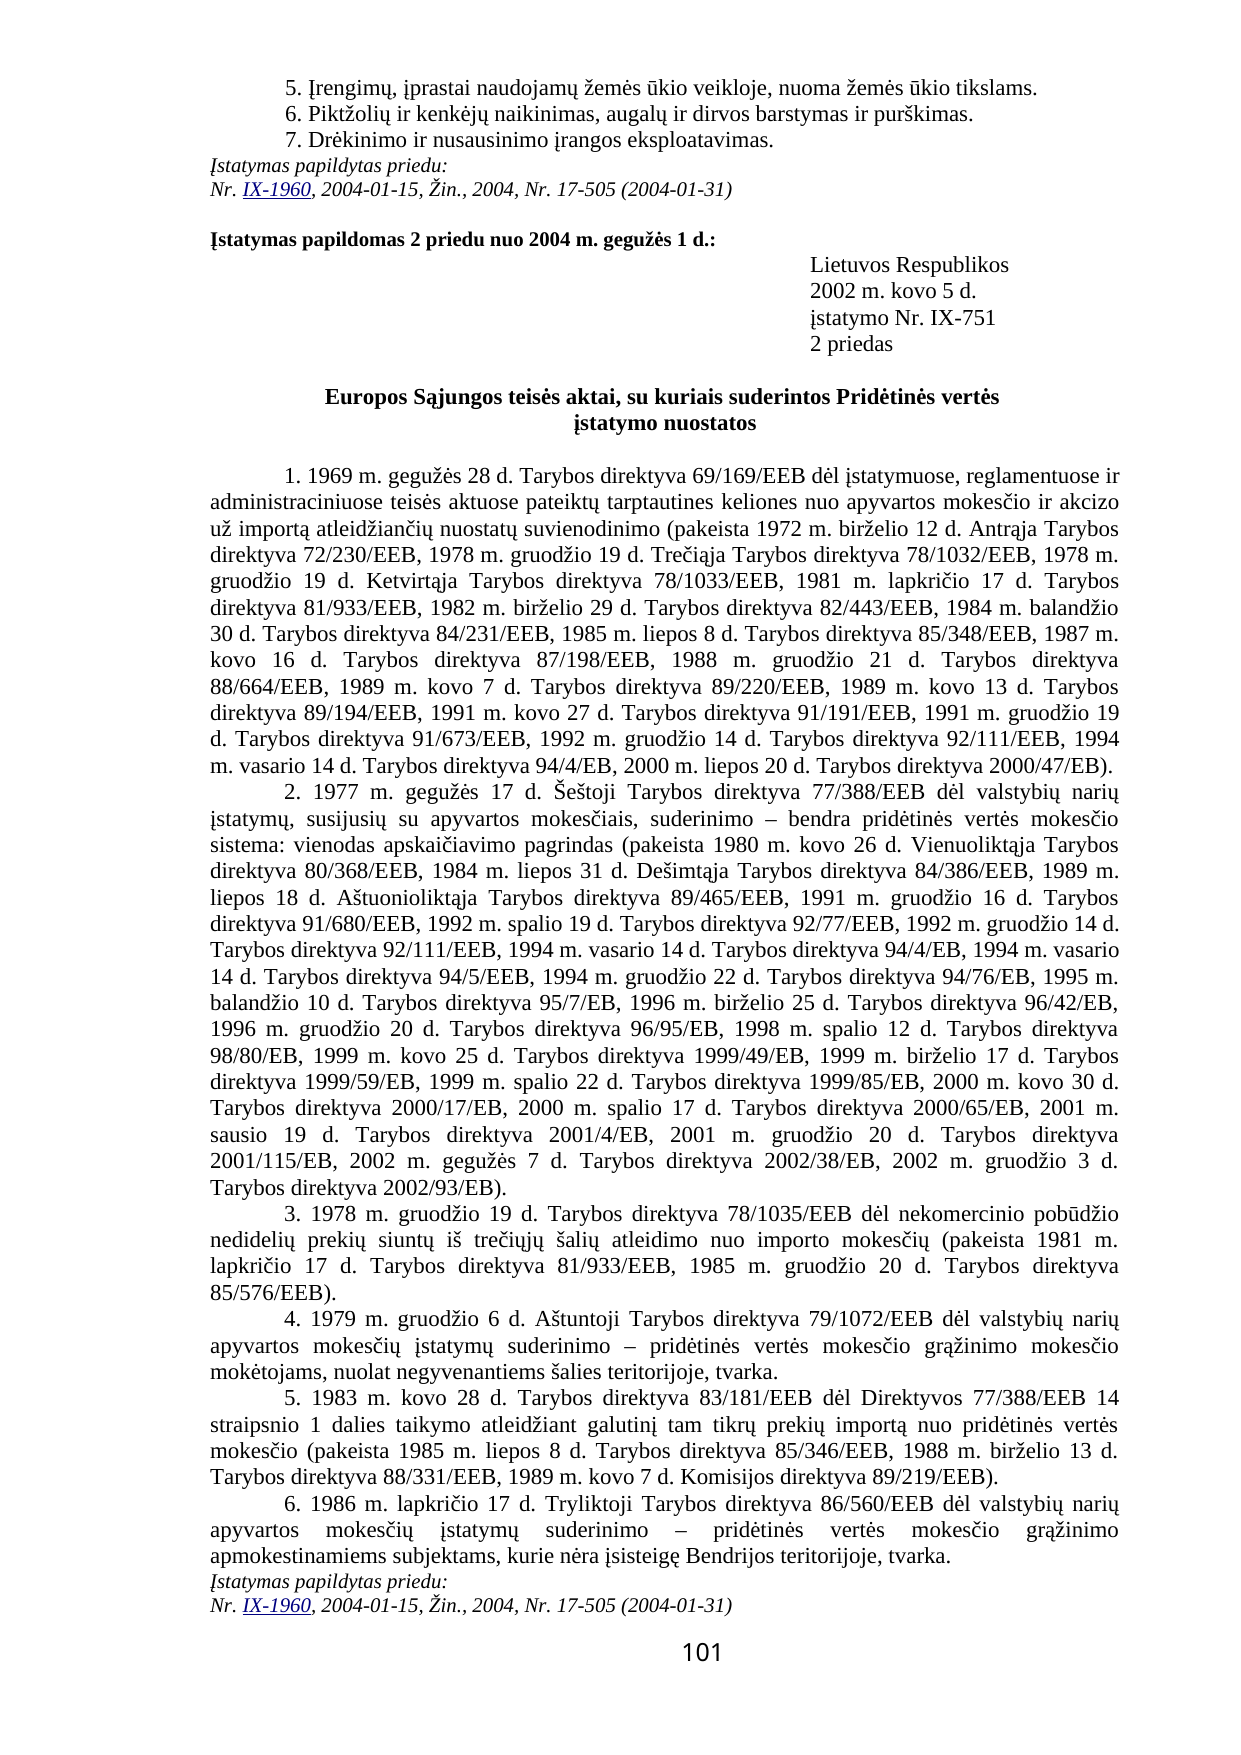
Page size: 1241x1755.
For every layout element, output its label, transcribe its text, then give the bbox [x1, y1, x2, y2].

text Įstatymas papildomas 2 priedu nuo 2004 m. gegužės 1 d.: [210, 227, 1120, 251]
text 2. 1977 m. gegužės 17 d. Šeštoji Tarybos direktyva 77/388/EEB dėl valstybių narių įstatymų, susijusių su apyvartos mokesčiais, suderinimo – bendra pridėtinės vertės mokesčio sistema: vienodas apskaičiavimo pagrindas (pakeista 1980 m. kovo 26 d. Vienuoliktąja Tarybos direktyva 80/368/EEB, 1984 m. liepos 31 d. Dešimtąja Tarybos direktyva 84/386/EEB, 1989 m. liepos 18 d. Aštuonioliktąja Tarybos direktyva 89/465/EEB, 1991 m. gruodžio 16 d. Tarybos direktyva 91/680/EEB, 1992 m. spalio 19 d. Tarybos direktyva 92/77/EEB, 1992 m. gruodžio 14 d. Tarybos direktyva 92/111/EEB, 1994 m. vasario 14 d. Tarybos direktyva 94/4/EB, 1994 m. vasario 14 d. Tarybos direktyva 94/5/EEB, 1994 m. gruodžio 22 d. Tarybos direktyva 94/76/EB, 1995 m. balandžio 10 d. Tarybos direktyva 95/7/EB, 1996 m. birželio 25 d. Tarybos direktyva 96/42/EB, 1996 m. gruodžio 20 d. Tarybos direktyva 96/95/EB, 1998 m. spalio 12 d. Tarybos direktyva 98/80/EB, 1999 m. kovo 25 d. Tarybos direktyva 1999/49/EB, 1999 m. birželio 17 d. Tarybos direktyva 1999/59/EB, 1999 m. spalio 22 d. Tarybos direktyva 1999/85/EB, 2000 m. kovo 30 d. Tarybos direktyva 2000/17/EB, 2000 m. spalio 17 d. Tarybos direktyva 2000/65/EB, 2001 m. sausio 19 d. Tarybos direktyva 2001/4/EB, 2001 m. gruodžio 20 d. Tarybos direktyva 2001/115/EB, 2002 m. gegužės 7 d. Tarybos direktyva 2002/38/EB, 2002 m. gruodžio 3 d. Tarybos direktyva 2002/93/EB). [210, 778, 1120, 1200]
text Įstatymas papildytas priedu: [210, 1569, 1120, 1593]
text Įstatymas papildytas priedu: [210, 153, 1120, 177]
text 2002 m. kovo 5 d. [210, 277, 1120, 304]
text 6. Piktžolių ir kenkėjų naikinimas, augalų ir dirvos barstymas ir purškimas. [210, 100, 1120, 126]
text 6. 1986 m. lapkričio 17 d. Tryliktoji Tarybos direktyva 86/560/EEB dėl valstybių narių apyvartos mokesčių įstatymų suderinimo – pridėtinės vertės mokesčio grąžinimo apmokestinamiems subjektams, kurie nėra įsisteigę Bendrijos teritorijoje, tvarka. [210, 1490, 1120, 1569]
text 4. 1979 m. gruodžio 6 d. Aštuntoji Tarybos direktyva 79/1072/EEB dėl valstybių narių apyvartos mokesčių įstatymų suderinimo – pridėtinės vertės mokesčio grąžinimo mokesčio mokėtojams, nuolat negyvenantiems šalies teritorijoje, tvarka. [210, 1305, 1120, 1384]
subtitle įstatymo nuostatos [210, 409, 1120, 436]
text 1. 1969 m. gegužės 28 d. Tarybos direktyva 69/169/EEB dėl įstatymuose, reglamentuose ir administraciniuose teisės aktuose pateiktų tarptautines keliones nuo apyvartos mokesčio ir akcizo už importą atleidžiančių nuostatų suvienodinimo (pakeista 1972 m. birželio 12 d. Antrąja Tarybos direktyva 72/230/EEB, 1978 m. gruodžio 19 d. Trečiąja Tarybos direktyva 78/1032/EEB, 1978 m. gruodžio 19 d. Ketvirtąja Tarybos direktyva 78/1033/EEB, 1981 m. lapkričio 17 d. Tarybos direktyva 81/933/EEB, 1982 m. birželio 29 d. Tarybos direktyva 82/443/EEB, 1984 m. balandžio 30 d. Tarybos direktyva 84/231/EEB, 1985 m. liepos 8 d. Tarybos direktyva 85/348/EEB, 1987 m. kovo 16 d. Tarybos direktyva 87/198/EEB, 1988 m. gruodžio 21 d. Tarybos direktyva 88/664/EEB, 1989 m. kovo 7 d. Tarybos direktyva 89/220/EEB, 1989 m. kovo 13 d. Tarybos direktyva 89/194/EEB, 1991 m. kovo 27 d. Tarybos direktyva 91/191/EEB, 1991 m. gruodžio 19 d. Tarybos direktyva 91/673/EEB, 1992 m. gruodžio 14 d. Tarybos direktyva 92/111/EEB, 1994 m. vasario 14 d. Tarybos direktyva 94/4/EB, 2000 m. liepos 20 d. Tarybos direktyva 2000/47/EB). [210, 462, 1120, 778]
text įstatymo Nr. IX-751 [210, 304, 1120, 330]
text 7. Drėkinimo ir nusausinimo įrangos eksploatavimas. [210, 126, 1120, 153]
text 5. Įrengimų, įprastai naudojamų žemės ūkio veikloje, nuoma žemės ūkio tikslams. [210, 73, 1120, 100]
text Lietuvos Respublikos [210, 251, 1120, 277]
text 2 priedas [210, 330, 1120, 357]
text 5. 1983 m. kovo 28 d. Tarybos direktyva 83/181/EEB dėl Direktyvos 77/388/EEB 14 straipsnio 1 dalies taikymo atleidžiant galutinį tam tikrų prekių importą nuo pridėtinės vertės mokesčio (pakeista 1985 m. liepos 8 d. Tarybos direktyva 85/346/EEB, 1988 m. birželio 13 d. Tarybos direktyva 88/331/EEB, 1989 m. kovo 7 d. Komisijos direktyva 89/219/EEB). [210, 1384, 1120, 1490]
text Nr. IX-1960, 2004-01-15, Žin., 2004, Nr. 17-505 (2004-01-31) [210, 1593, 1120, 1617]
text Nr. IX-1960, 2004-01-15, Žin., 2004, Nr. 17-505 (2004-01-31) [210, 177, 1120, 201]
text 3. 1978 m. gruodžio 19 d. Tarybos direktyva 78/1035/EEB dėl nekomercinio pobūdžio nedidelių prekių siuntų iš trečiųjų šalių atleidimo nuo importo mokesčių (pakeista 1981 m. lapkričio 17 d. Tarybos direktyva 81/933/EEB, 1985 m. gruodžio 20 d. Tarybos direktyva 85/576/EEB). [210, 1200, 1120, 1305]
subtitle Europos Sąjungos teisės aktai, su kuriais suderintos Pridėtinės vertės [210, 383, 1120, 409]
